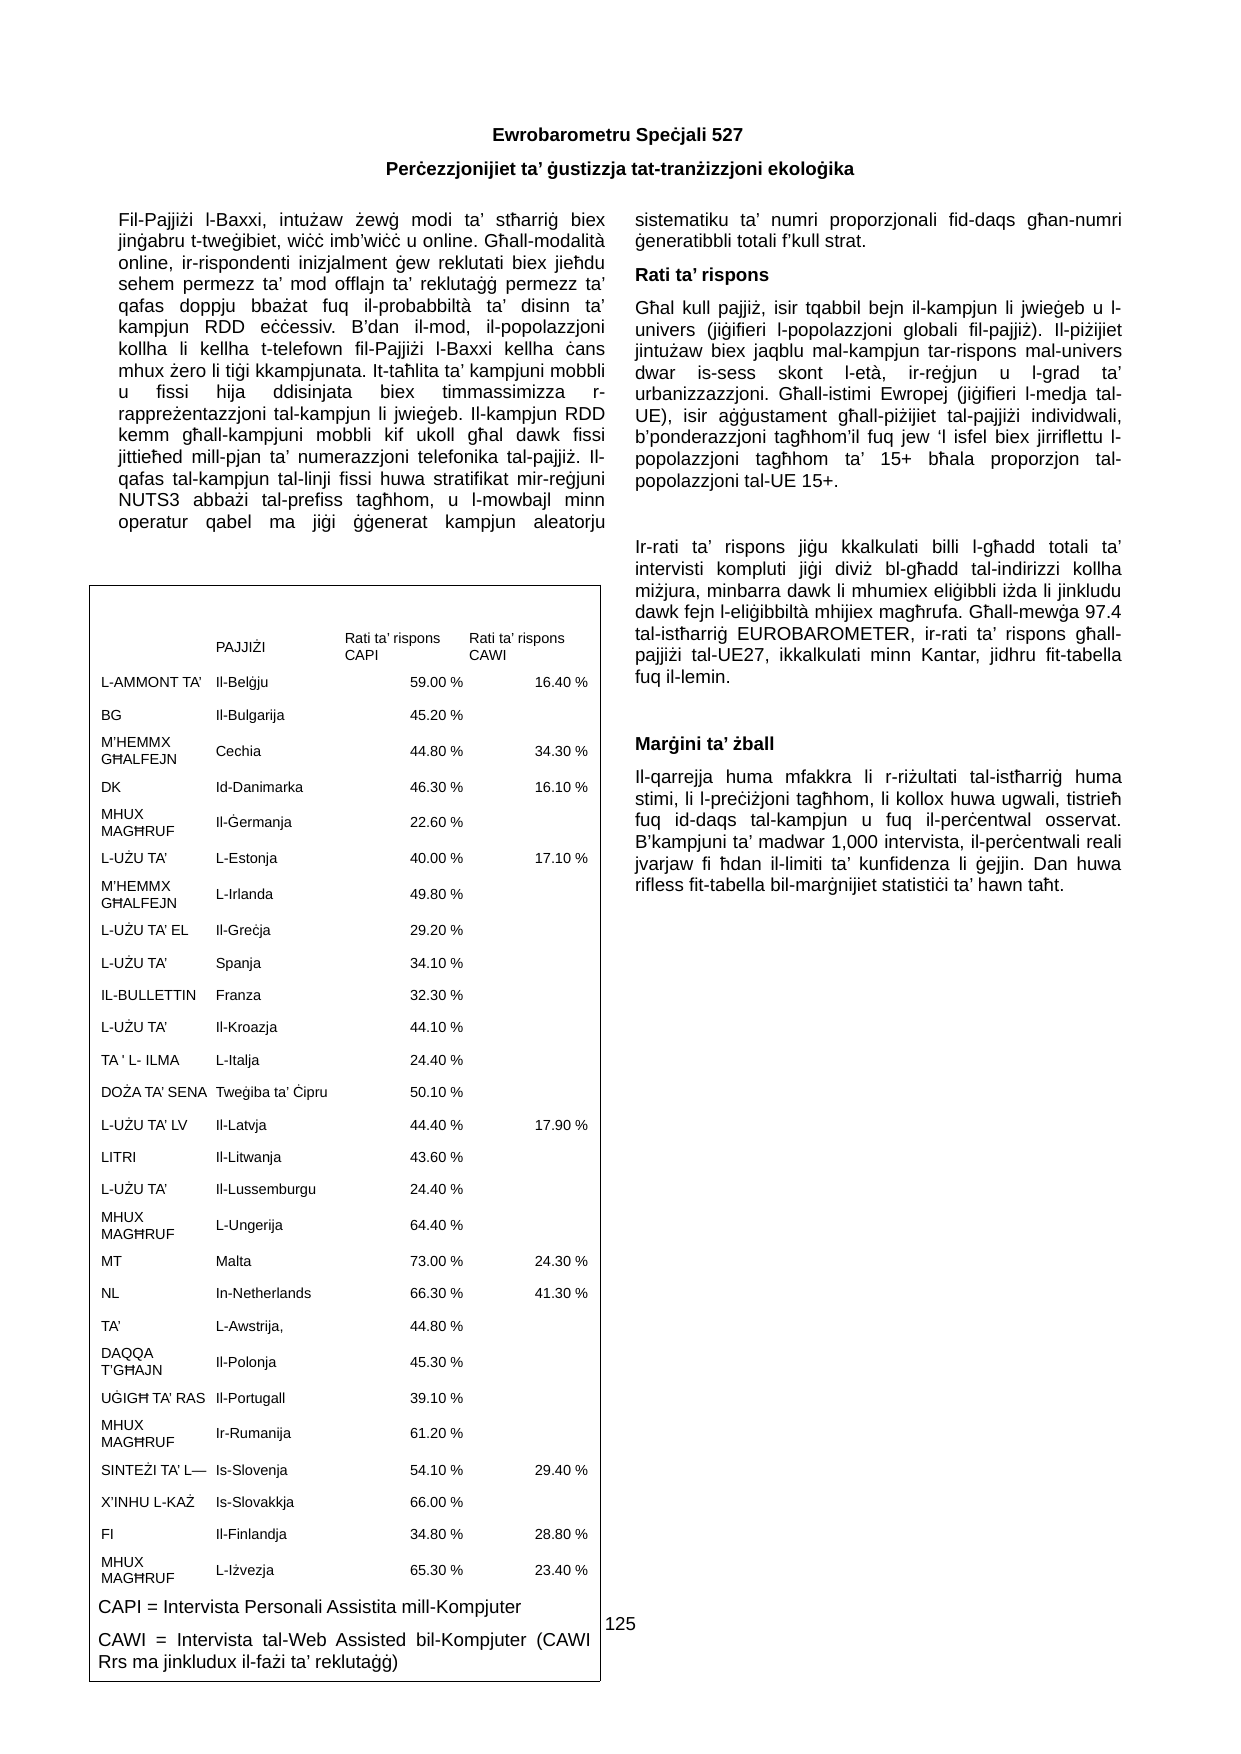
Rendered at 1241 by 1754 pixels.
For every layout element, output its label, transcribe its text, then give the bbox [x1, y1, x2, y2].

table_cell DAQQA T’GĦAJN [98, 1342, 213, 1382]
table_cell Tweġiba ta’ Ċipru [213, 1076, 342, 1108]
table_cell Il-Lussemburgu [213, 1173, 342, 1206]
table_cell TA’ [98, 1310, 213, 1342]
table_cell L-Iżvezja [213, 1551, 342, 1590]
table_cell [466, 1414, 591, 1453]
text sistematiku ta’ numri proporzjonali fid-daqs għan-numri ġeneratibbli totali f’kull strat. [635, 208, 1122, 252]
table_cell In-Netherlands [213, 1278, 342, 1310]
table_cell 49,80 % [342, 875, 466, 914]
text Rati ta’ rispons [635, 263, 1122, 285]
table_cell Is-Slovakkja [213, 1486, 342, 1518]
table_cell 29,40 % [466, 1453, 591, 1486]
text [90, 586, 600, 1681]
table_cell [466, 1382, 591, 1414]
table_cell L-Estonja [213, 842, 342, 875]
table_header [98, 627, 213, 666]
table_cell Il-Latvja [213, 1109, 342, 1141]
table_header Rati ta’ rispons CAWI [466, 627, 591, 666]
table_cell L-Ungerija [213, 1206, 342, 1245]
table_cell L-UŻU TA’ [98, 1011, 213, 1044]
table_cell Malta [213, 1245, 342, 1277]
table_cell TA ' L- ILMA [98, 1044, 213, 1076]
table_cell Il-Belġju [213, 666, 342, 699]
table_cell 43,60 % [342, 1141, 466, 1173]
table_cell MHUX MAGĦRUF [98, 1206, 213, 1245]
text CAWI = Intervista tal-Web Assisted bil-Kompjuter (CAWI Rrs ma jinkludux il-fażi ta’ reklutaġġ) [98, 1629, 591, 1672]
table_cell 73,00 % [342, 1245, 466, 1277]
table_cell [466, 875, 591, 914]
table_cell [466, 1310, 591, 1342]
table_cell Il-Polonja [213, 1342, 342, 1382]
table_cell SINTEŻI TA’ L— [98, 1453, 213, 1486]
table_cell Ir-Rumanija [213, 1414, 342, 1453]
table_cell Il-Portugall [213, 1382, 342, 1414]
table_cell [466, 699, 591, 731]
table_cell BG [98, 699, 213, 731]
table_cell 16,10 % [466, 771, 591, 803]
table_cell 64,40 % [342, 1206, 466, 1245]
table_cell L-Awstrija, [213, 1310, 342, 1342]
text Ir-rati ta’ rispons jiġu kkalkulati billi l-għadd totali ta’ intervisti kompluti jiġi diviż bl-għadd tal-indirizzi kollha miżjura, minbarra dawk li mhumiex eliġibbli iżda li jinkludu dawk fejn l-eliġibbiltà mhijiex magħrufa. Għall-mewġa 97.4 tal-istħarriġ EUROBAROMETER, ir-rati ta’ rispons għall-pajjiżi tal-UE27, ikkalkulati minn Kantar, jidhru fit-tabella fuq il-lemin. [635, 536, 1122, 687]
text CAPI = Intervista Personali Assistita mill-Kompjuter [98, 1596, 591, 1617]
text Il-qarrejja huma mfakkra li r-riżultati tal-istħarriġ huma stimi, li l-preċiżjoni tagħhom, li kollox huwa ugwali, tistrieħ fuq id-daqs tal-kampjun u fuq il-perċentwal osservat. B’kampjuni ta’ madwar 1,000 intervista, il-perċentwali reali jvarjaw fi ħdan il-limiti ta’ kunfidenza li ġejjin. Dan huwa rifless fit-tabella bil-marġnijiet statistiċi ta’ hawn taħt. [635, 766, 1122, 895]
table_cell 66,30 % [342, 1278, 466, 1310]
table_cell L-Irlanda [213, 875, 342, 914]
table_cell L-UŻU TA’ [98, 842, 213, 875]
table_cell 44,10 % [342, 1011, 466, 1044]
table_cell 54,10 % [342, 1453, 466, 1486]
table_cell [466, 1044, 591, 1076]
table_cell Il-Kroazja [213, 1011, 342, 1044]
table_cell Il-Bulgarija [213, 699, 342, 731]
text Fil-Pajjiżi l-Baxxi, intużaw żewġ modi ta’ stħarriġ biex jinġabru t-tweġibiet, wiċċ imb’wiċċ u online. Għall-modalità online, ir-rispondenti inizjalment ġew reklutati biex jieħdu sehem permezz ta’ mod offlajn ta’ reklutaġġ permezz ta’ qafas doppju bbażat fuq il-probabbiltà ta’ disinn ta’ kampjun RDD eċċessiv. B’dan il-mod, il-popolazzjoni kollha li kellha t-telefown fil-Pajjiżi l-Baxxi kellha ċans mhux żero li tiġi kkampjunata. It-taħlita ta’ kampjuni mobbli u fissi hija ddisinjata biex timmassimizza r-rappreżentazzjoni tal-kampjun li jwieġeb. Il-kampjun RDD kemm għall-kampjuni mobbli kif ukoll għal dawk fissi jittieħed mill-pjan ta’ numerazzjoni telefonika tal-pajjiż. Il-qafas tal-kampjun tal-linji fissi huwa stratifikat mir-reġjuni NUTS3 abbażi tal-prefiss tagħhom, u l-mowbajl minn operatur qabel ma jiġi ġġenerat kampjun aleatorju [118, 208, 605, 532]
table_cell 16,40 % [466, 666, 591, 699]
table_cell NL [98, 1278, 213, 1310]
table_cell 29,20 % [342, 914, 466, 946]
table_cell FI [98, 1518, 213, 1551]
table_cell L-UŻU TA’ [98, 946, 213, 979]
table_cell MT [98, 1245, 213, 1277]
table_cell Is-Slovenja [213, 1453, 342, 1486]
table_cell 34,10 % [342, 946, 466, 979]
table_cell 39,10 % [342, 1382, 466, 1414]
table_cell 66,00 % [342, 1486, 466, 1518]
table_cell M’HEMMX GĦALFEJN [98, 731, 213, 771]
table_cell [466, 1173, 591, 1206]
table_cell L-UŻU TA’ LV [98, 1109, 213, 1141]
table_cell 65,30 % [342, 1551, 466, 1590]
table_cell IL-BULLETTIN [98, 979, 213, 1011]
table_cell Cechia [213, 731, 342, 771]
table_cell LITRI [98, 1141, 213, 1173]
table_cell L-UŻU TA’ [98, 1173, 213, 1206]
text Għal kull pajjiż, isir tqabbil bejn il-kampjun li jwieġeb u l-univers (jiġifieri l-popolazzjoni globali fil-pajjiż). Il-piżijiet jintużaw biex jaqblu mal-kampjun tar-rispons mal-univers dwar is-sess skont l-età, ir-reġjun u l-grad ta’ urbanizzazzjoni. Għall-istimi Ewropej (jiġifieri l-medja tal-UE), isir aġġustament għall-piżijiet tal-pajjiżi individwali, b’ponderazzjoni tagħhom’il fuq jew ‘l isfel biex jirriflettu l-popolazzjoni tagħhom ta’ 15+ bħala proporzjon tal-popolazzjoni tal-UE 15+. [635, 297, 1122, 491]
table_cell Il-Litwanja [213, 1141, 342, 1173]
table_cell [466, 1342, 591, 1382]
table_cell 44,80 % [342, 1310, 466, 1342]
table_cell DK [98, 771, 213, 803]
table_cell [466, 1141, 591, 1173]
table_cell Il-Finlandja [213, 1518, 342, 1551]
table_cell X’INHU L-KAŻ [98, 1486, 213, 1518]
table_cell 44,40 % [342, 1109, 466, 1141]
table_cell 34,80 % [342, 1518, 466, 1551]
table_cell M’HEMMX GĦALFEJN [98, 875, 213, 914]
table_cell [466, 1076, 591, 1108]
table_cell L-AMMONT TA’ [98, 666, 213, 699]
table_cell 41,30 % [466, 1278, 591, 1310]
table_cell 45,20 % [342, 699, 466, 731]
table_cell L-UŻU TA’ EL [98, 914, 213, 946]
table_cell Il-Greċja [213, 914, 342, 946]
table_cell [466, 803, 591, 842]
table_cell Il-Ġermanja [213, 803, 342, 842]
table_cell 17,90 % [466, 1109, 591, 1141]
table_cell Franza [213, 979, 342, 1011]
table_cell 28,80 % [466, 1518, 591, 1551]
table_cell 61,20 % [342, 1414, 466, 1453]
table_cell [466, 914, 591, 946]
table_cell 24,30 % [466, 1245, 591, 1277]
table_cell 23,40 % [466, 1551, 591, 1590]
table_cell UĠIGĦ TA’ RAS [98, 1382, 213, 1414]
table_cell MHUX MAGĦRUF [98, 803, 213, 842]
table_cell 17,10 % [466, 842, 591, 875]
table_cell 46,30 % [342, 771, 466, 803]
table_cell 32,30 % [342, 979, 466, 1011]
table_cell [466, 1206, 591, 1245]
table_header Rati ta’ rispons CAPI [342, 627, 466, 666]
table_cell MHUX MAGĦRUF [98, 1551, 213, 1590]
table_cell L-Italja [213, 1044, 342, 1076]
table_cell 34,30 % [466, 731, 591, 771]
table_cell 50,10 % [342, 1076, 466, 1108]
table_cell [466, 979, 591, 1011]
table_cell Id-Danimarka [213, 771, 342, 803]
table_header PAJJIŻI [213, 627, 342, 666]
table_cell 22,60 % [342, 803, 466, 842]
table_cell DOŻA TA’ SENA [98, 1076, 213, 1108]
table_cell 40,00 % [342, 842, 466, 875]
table_cell 24,40 % [342, 1173, 466, 1206]
table_cell 59,00 % [342, 666, 466, 699]
table_cell 24,40 % [342, 1044, 466, 1076]
table_cell MHUX MAGĦRUF [98, 1414, 213, 1453]
table_cell [466, 1011, 591, 1044]
table_cell 45,30 % [342, 1342, 466, 1382]
table_cell Spanja [213, 946, 342, 979]
table_cell 44,80 % [342, 731, 466, 771]
table_cell [466, 1486, 591, 1518]
text Marġini ta’ żball [635, 733, 1122, 754]
table_cell [466, 946, 591, 979]
